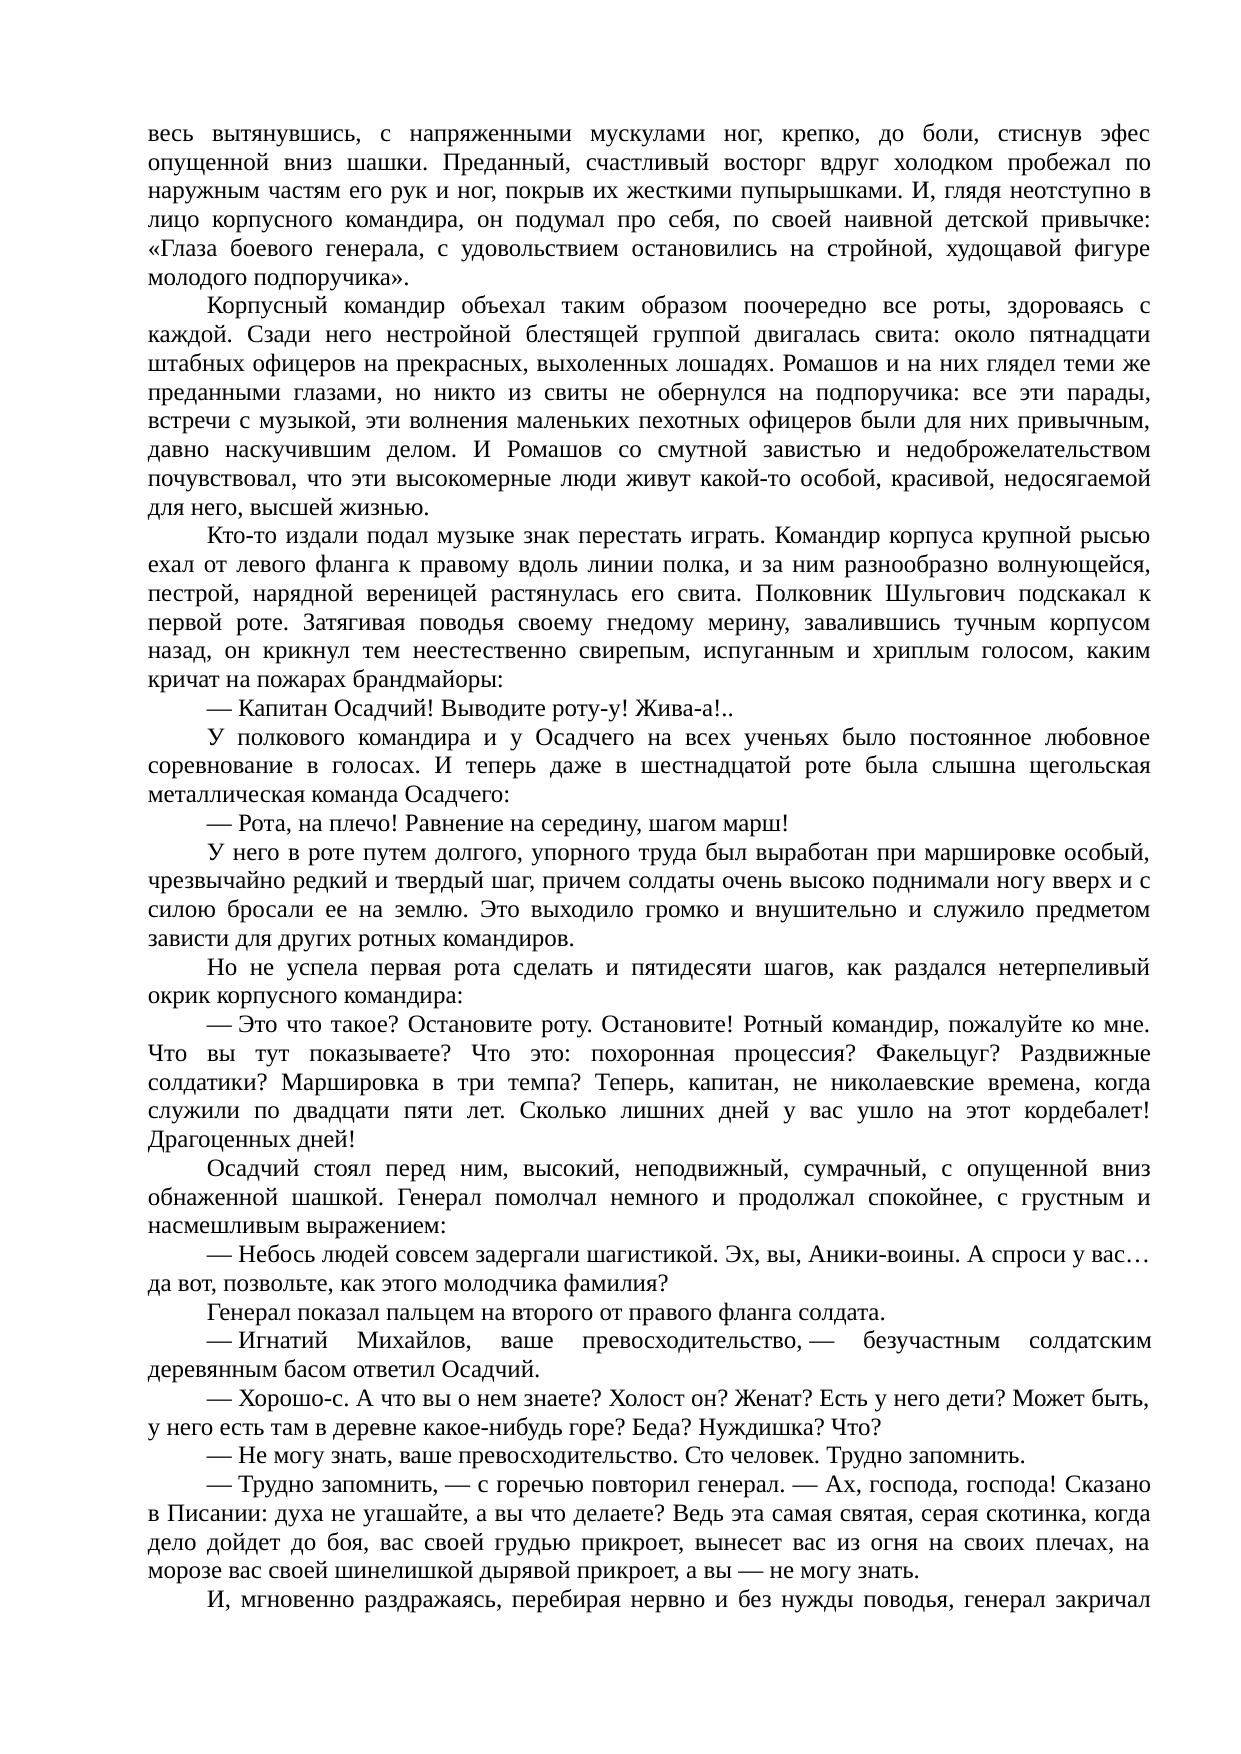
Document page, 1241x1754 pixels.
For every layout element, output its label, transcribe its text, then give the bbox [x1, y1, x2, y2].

text — Это что такое? Остановите роту. Остановите! Ротный командир, пожалуйте ко мне. Что вы тут показываете? Что это: похоронная процессия? Факельцуг? Раздвижные солдатики? Маршировка в три темпа? Теперь, капитан, не николаевские времена, когда служили по двадцати пяти лет. Сколько лишних дней у вас ушло на этот кордебалет! Драгоценных дней! [148, 1009, 1152, 1153]
text — Не могу знать, ваше превосходительство. Сто человек. Трудно запомнить. [148, 1441, 1152, 1469]
text — Небось людей совсем задергали шагистикой. Эх, вы, Аники-воины. А спроси у вас… да вот, позвольте, как этого молодчика фамилия? [148, 1239, 1152, 1297]
text Но не успела первая рота сделать и пятидесяти шагов, как раздался нетерпеливый окрик корпусного командира: [148, 952, 1152, 1009]
text И, мгновенно раздражаясь, перебирая нервно и без нужды поводья, генерал закричал [148, 1584, 1152, 1613]
text Кто-то издали подал музыке знак перестать играть. Командир корпуса крупной рысью ехал от левого фланга к правому вдоль линии полка, и за ним разнообразно волнующейся, пестрой, нарядной вереницей растянулась его свита. Полковник Шульгович подскакал к первой роте. Затягивая поводья своему гнедому мерину, завалившись тучным корпусом назад, он крикнул тем неестественно свирепым, испуганным и хриплым голосом, каким кричат на пожарах брандмайоры: [148, 521, 1152, 693]
text Генерал показал пальцем на второго от правого фланга солдата. [148, 1297, 1152, 1326]
text Корпусный командир объехал таким образом поочередно все роты, здороваясь с каждой. Сзади него нестройной блестящей группой двигалась свита: около пятнадцати штабных офицеров на прекрасных, выхоленных лошадях. Ромашов и на них глядел теми же преданными глазами, но никто из свиты не обернулся на подпоручика: все эти парады, встречи с музыкой, эти волнения маленьких пехотных офицеров были для них привычным, давно наскучившим делом. И Ромашов со смутной завистью и недоброжелательством почувствовал, что эти высокомерные люди живут какой-то особой, красивой, недосягаемой для него, высшей жизнью. [148, 291, 1152, 521]
text Осадчий стоял перед ним, высокий, неподвижный, сумрачный, с опущенной вниз обнаженной шашкой. Генерал помолчал немного и продолжал спокойнее, с грустным и насмешливым выражением: [148, 1153, 1152, 1239]
text — Рота, на плечо! Равнение на середину, шагом марш! [148, 808, 1152, 837]
text У него в роте путем долгого, упорного труда был выработан при маршировке особый, чрезвычайно редкий и твердый шаг, причем солдаты очень высоко поднимали ногу вверх и с силою бросали ее на землю. Это выходило громко и внушительно и служило предметом зависти для других ротных командиров. [148, 837, 1152, 952]
text — Капитан Осадчий! Выводите роту-у! Жива-а!.. [148, 693, 1152, 722]
text У полкового командира и у Осадчего на всех ученьях было постоянное любовное соревнование в голосах. И теперь даже в шестнадцатой роте была слышна щегольская металлическая команда Осадчего: [148, 722, 1152, 808]
text — Игнатий Михайлов, ваше превосходительство, — безучастным солдатским деревянным басом ответил Осадчий. [148, 1326, 1152, 1383]
text — Хорошо-с. А что вы о нем знаете? Холост он? Женат? Есть у него дети? Может быть, у него есть там в деревне какое-нибудь горе? Беда? Нуждишка? Что? [148, 1383, 1152, 1441]
text весь вытянувшись, с напряженными мускулами ног, крепко, до боли, стиснув эфес опущенной вниз шашки. Преданный, счастливый восторг вдруг холодком пробежал по наружным частям его рук и ног, покрыв их жесткими пупырышками. И, глядя неотступно в лицо корпусного командира, он подумал про себя, по своей наивной детской привычке: «Глаза боевого генерала, с удовольствием остановились на стройной, худощавой фигуре молодого подпоручика». [148, 118, 1152, 291]
text — Трудно запомнить, — с горечью повторил генерал. — Ах, господа, господа! Сказано в Писании: духа не угашайте, а вы что делаете? Ведь эта самая святая, серая скотинка, когда дело дойдет до боя, вас своей грудью прикроет, вынесет вас из огня на своих плечах, на морозе вас своей шинелишкой дырявой прикроет, а вы — не могу знать. [148, 1469, 1152, 1584]
